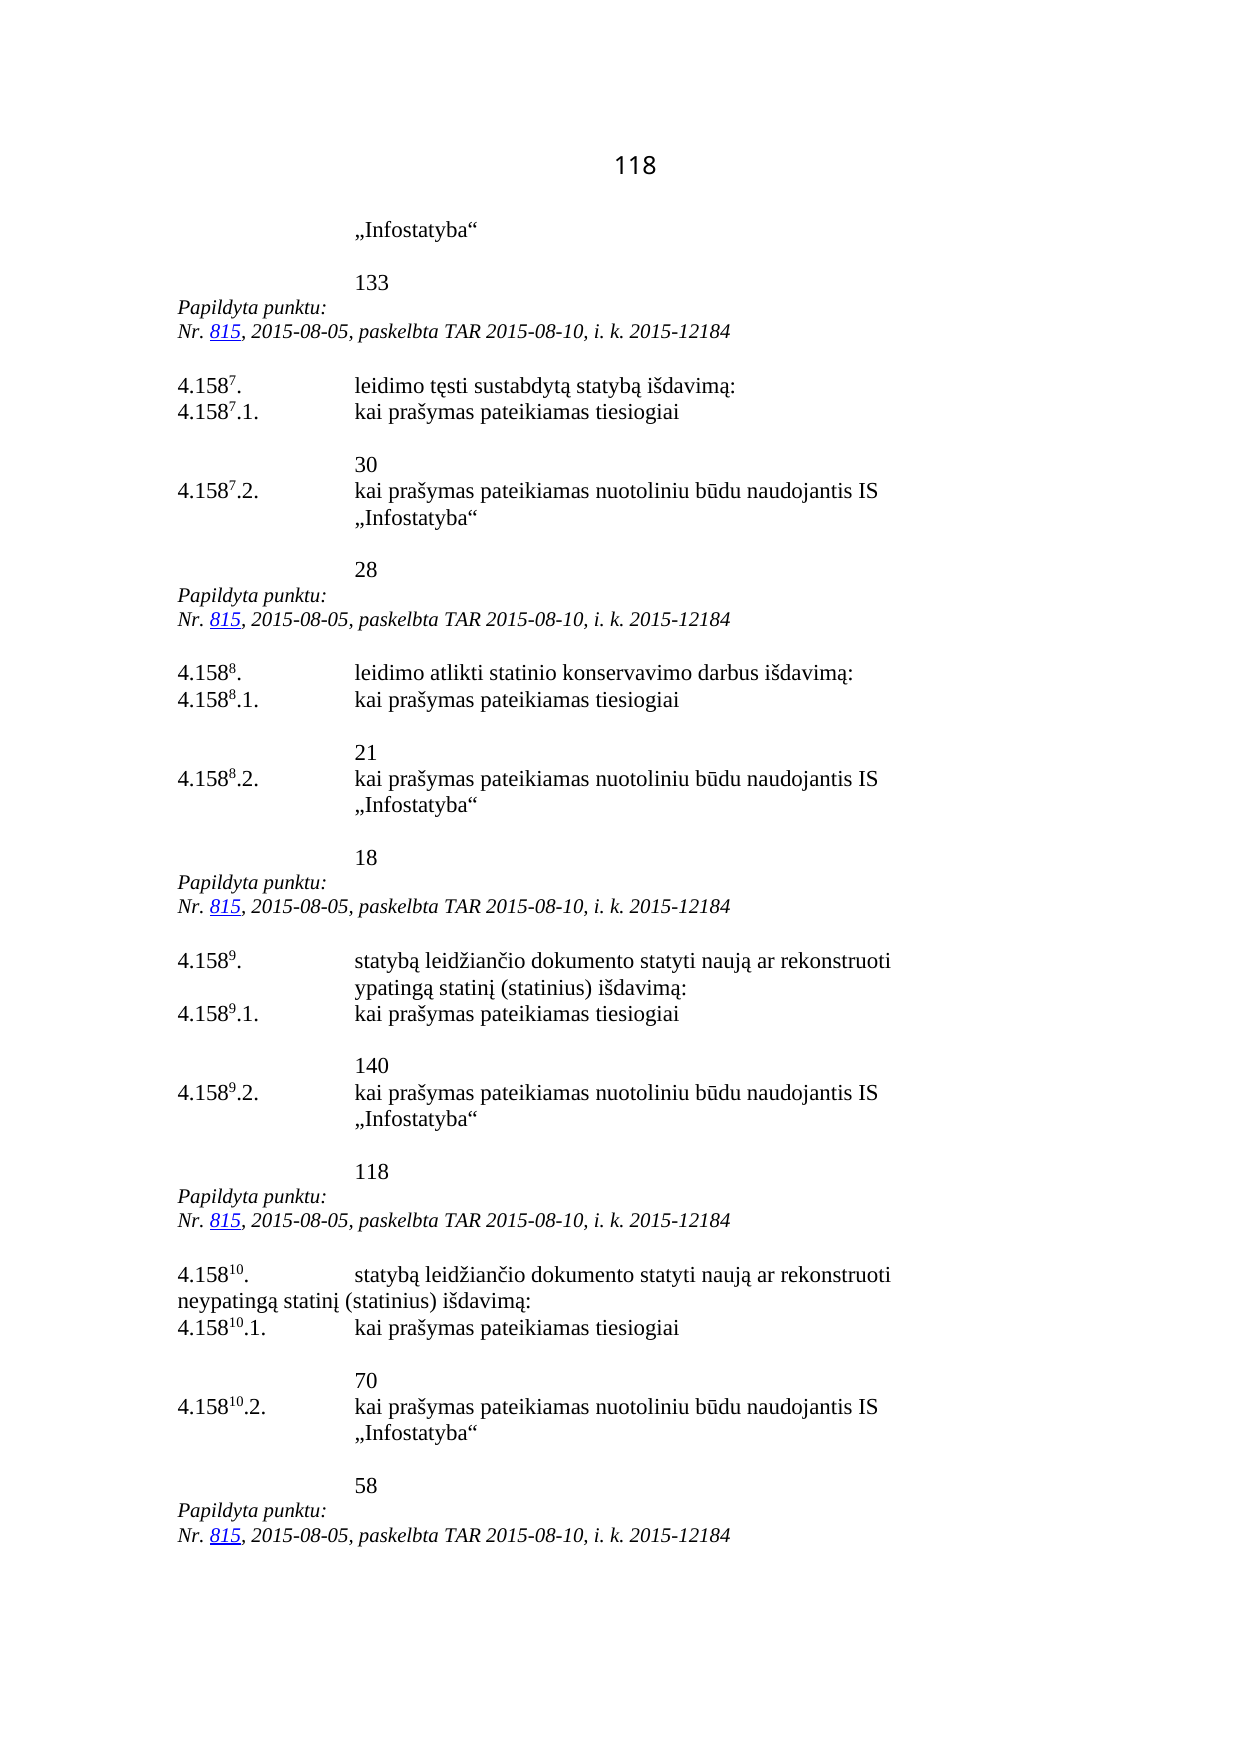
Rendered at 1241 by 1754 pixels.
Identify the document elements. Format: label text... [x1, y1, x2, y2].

text 4.1587.2. kai prašymas pateikiamas nuotoliniu būdu naudojantis IS [177, 477, 945, 503]
text Nr. 815, 2015-08-05, paskelbta TAR 2015-08-10, i. k. 2015-12184 [177, 894, 1093, 918]
text neypatingą statinį (statinius) išdavimą: [177, 1288, 945, 1314]
text Papildyta punktu: [177, 870, 1093, 894]
text 4.1588. leidimo atlikti statinio konservavimo darbus išdavimą: [177, 659, 945, 686]
text 4.1588.1. kai prašymas pateikiamas tiesiogiai 21 [177, 686, 945, 765]
text 4.1589.2. kai prašymas pateikiamas nuotoliniu būdu naudojantis IS [177, 1079, 945, 1105]
text Papildyta punktu: [177, 1498, 1093, 1522]
text Nr. 815, 2015-08-05, paskelbta TAR 2015-08-10, i. k. 2015-12184 [177, 1522, 1093, 1547]
text Papildyta punktu: [177, 583, 1093, 607]
text ypatingą statinį (statinius) išdavimą: [354, 973, 945, 1000]
text „Infostatyba“ 58 [354, 1419, 945, 1498]
text 4.1587.1. kai prašymas pateikiamas tiesiogiai 30 [177, 398, 945, 477]
text 4.15810.2. kai prašymas pateikiamas nuotoliniu būdu naudojantis IS [177, 1393, 945, 1419]
text „Infostatyba“ 28 [354, 503, 945, 583]
text „Infostatyba“ 18 [354, 791, 945, 870]
text 4.1589.1. kai prašymas pateikiamas tiesiogiai 140 [177, 1000, 945, 1079]
text 4.15810. statybą leidžiančio dokumento statyti naują ar rekonstruoti [177, 1261, 945, 1288]
text Papildyta punktu: [177, 295, 1093, 319]
text Nr. 815, 2015-08-05, paskelbta TAR 2015-08-10, i. k. 2015-12184 [177, 607, 1093, 631]
text Nr. 815, 2015-08-05, paskelbta TAR 2015-08-10, i. k. 2015-12184 [177, 319, 1093, 343]
text 4.1587. leidimo tęsti sustabdytą statybą išdavimą: [177, 372, 945, 398]
text 4.15810.1. kai prašymas pateikiamas tiesiogiai 70 [177, 1314, 945, 1393]
text Nr. 815, 2015-08-05, paskelbta TAR 2015-08-10, i. k. 2015-12184 [177, 1208, 1093, 1232]
text Papildyta punktu: [177, 1184, 1093, 1208]
text 4.1588.2. kai prašymas pateikiamas nuotoliniu būdu naudojantis IS [177, 765, 945, 791]
text „Infostatyba“ 133 [354, 216, 945, 295]
text 4.1589. statybą leidžiančio dokumento statyti naują ar rekonstruoti [177, 947, 945, 973]
text „Infostatyba“ 118 [354, 1105, 945, 1184]
